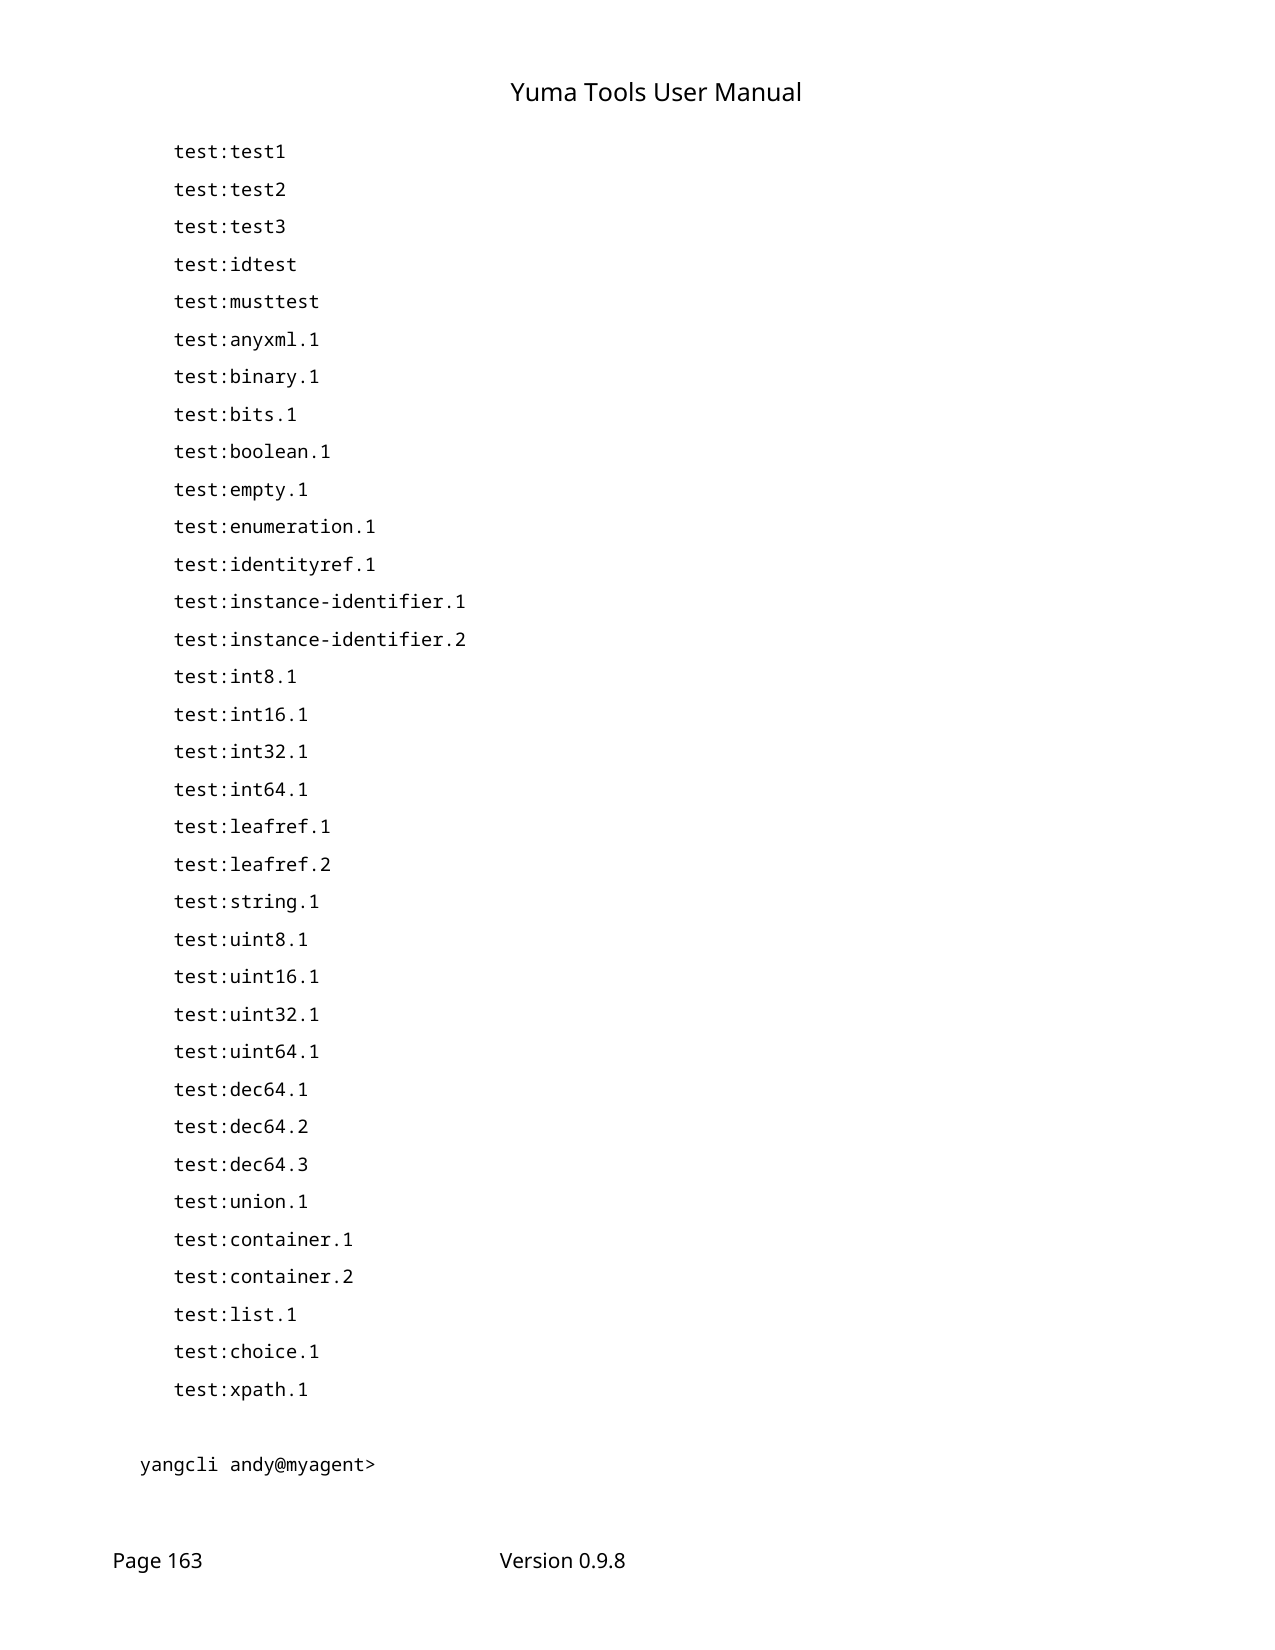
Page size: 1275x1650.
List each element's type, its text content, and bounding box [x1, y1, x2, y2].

text test:idtest [139, 251, 1200, 277]
text test:leafref.1 [139, 813, 1200, 839]
text test:boolean.1 [139, 438, 1200, 464]
text test:dec64.1 [139, 1076, 1200, 1102]
text test:xpath.1 [139, 1376, 1200, 1402]
text test:instance-identifier.2 [139, 626, 1200, 652]
text yangcli andy@myagent> [139, 1451, 1200, 1477]
text test:list.1 [139, 1301, 1200, 1327]
text test:uint32.1 [139, 1001, 1200, 1027]
text test:test3 [139, 213, 1200, 239]
text test:int8.1 [139, 663, 1200, 689]
text test:test2 [139, 176, 1200, 202]
text test:container.2 [139, 1263, 1200, 1289]
text test:dec64.3 [139, 1151, 1200, 1177]
text test:choice.1 [139, 1338, 1200, 1364]
text test:uint64.1 [139, 1038, 1200, 1064]
text test:enumeration.1 [139, 513, 1200, 539]
text test:union.1 [139, 1188, 1200, 1214]
text test:dec64.2 [139, 1113, 1200, 1139]
text test:int64.1 [139, 776, 1200, 802]
text test:bits.1 [139, 401, 1200, 427]
text test:int16.1 [139, 701, 1200, 727]
text test:binary.1 [139, 363, 1200, 389]
text test:instance-identifier.1 [139, 588, 1200, 614]
text test:int32.1 [139, 738, 1200, 764]
text test:musttest [139, 288, 1200, 314]
text test:string.1 [139, 888, 1200, 914]
text test:uint8.1 [139, 926, 1200, 952]
text test:empty.1 [139, 476, 1200, 502]
text test:anyxml.1 [139, 326, 1200, 352]
text test:test1 [139, 138, 1200, 164]
text test:uint16.1 [139, 963, 1200, 989]
text test:container.1 [139, 1226, 1200, 1252]
text test:identityref.1 [139, 551, 1200, 577]
text test:leafref.2 [139, 851, 1200, 877]
